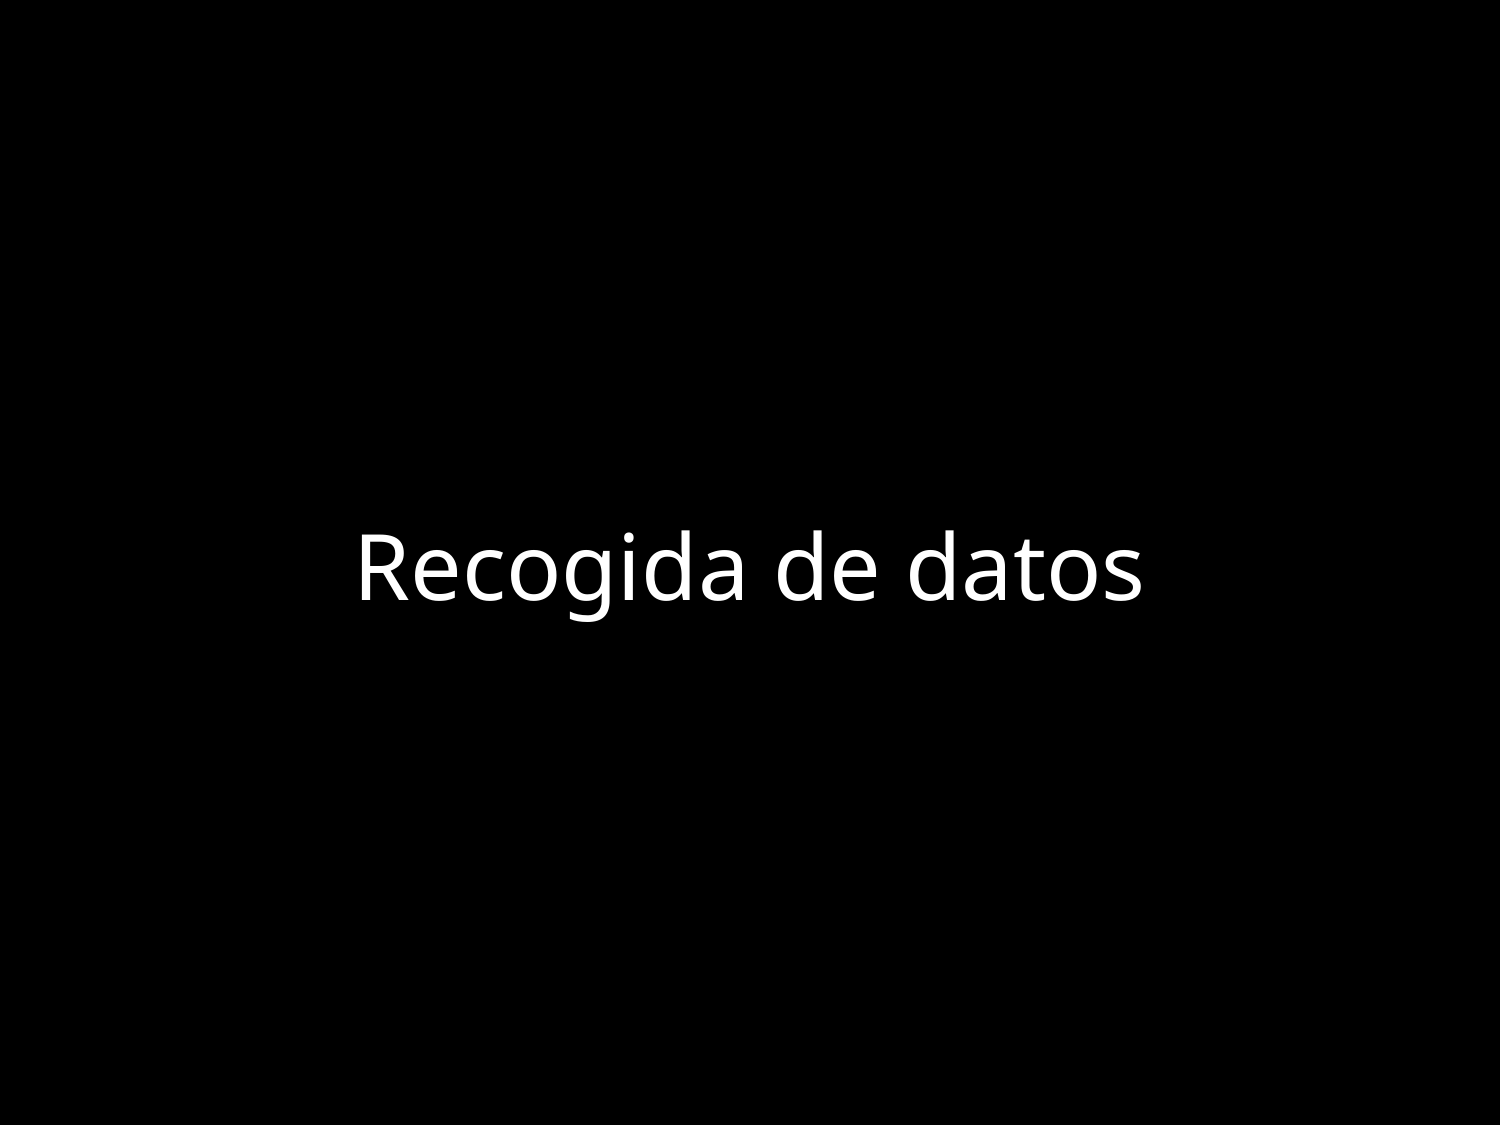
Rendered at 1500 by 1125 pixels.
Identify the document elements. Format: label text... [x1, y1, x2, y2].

subtitle Recogida de datos [109, 112, 1391, 1013]
